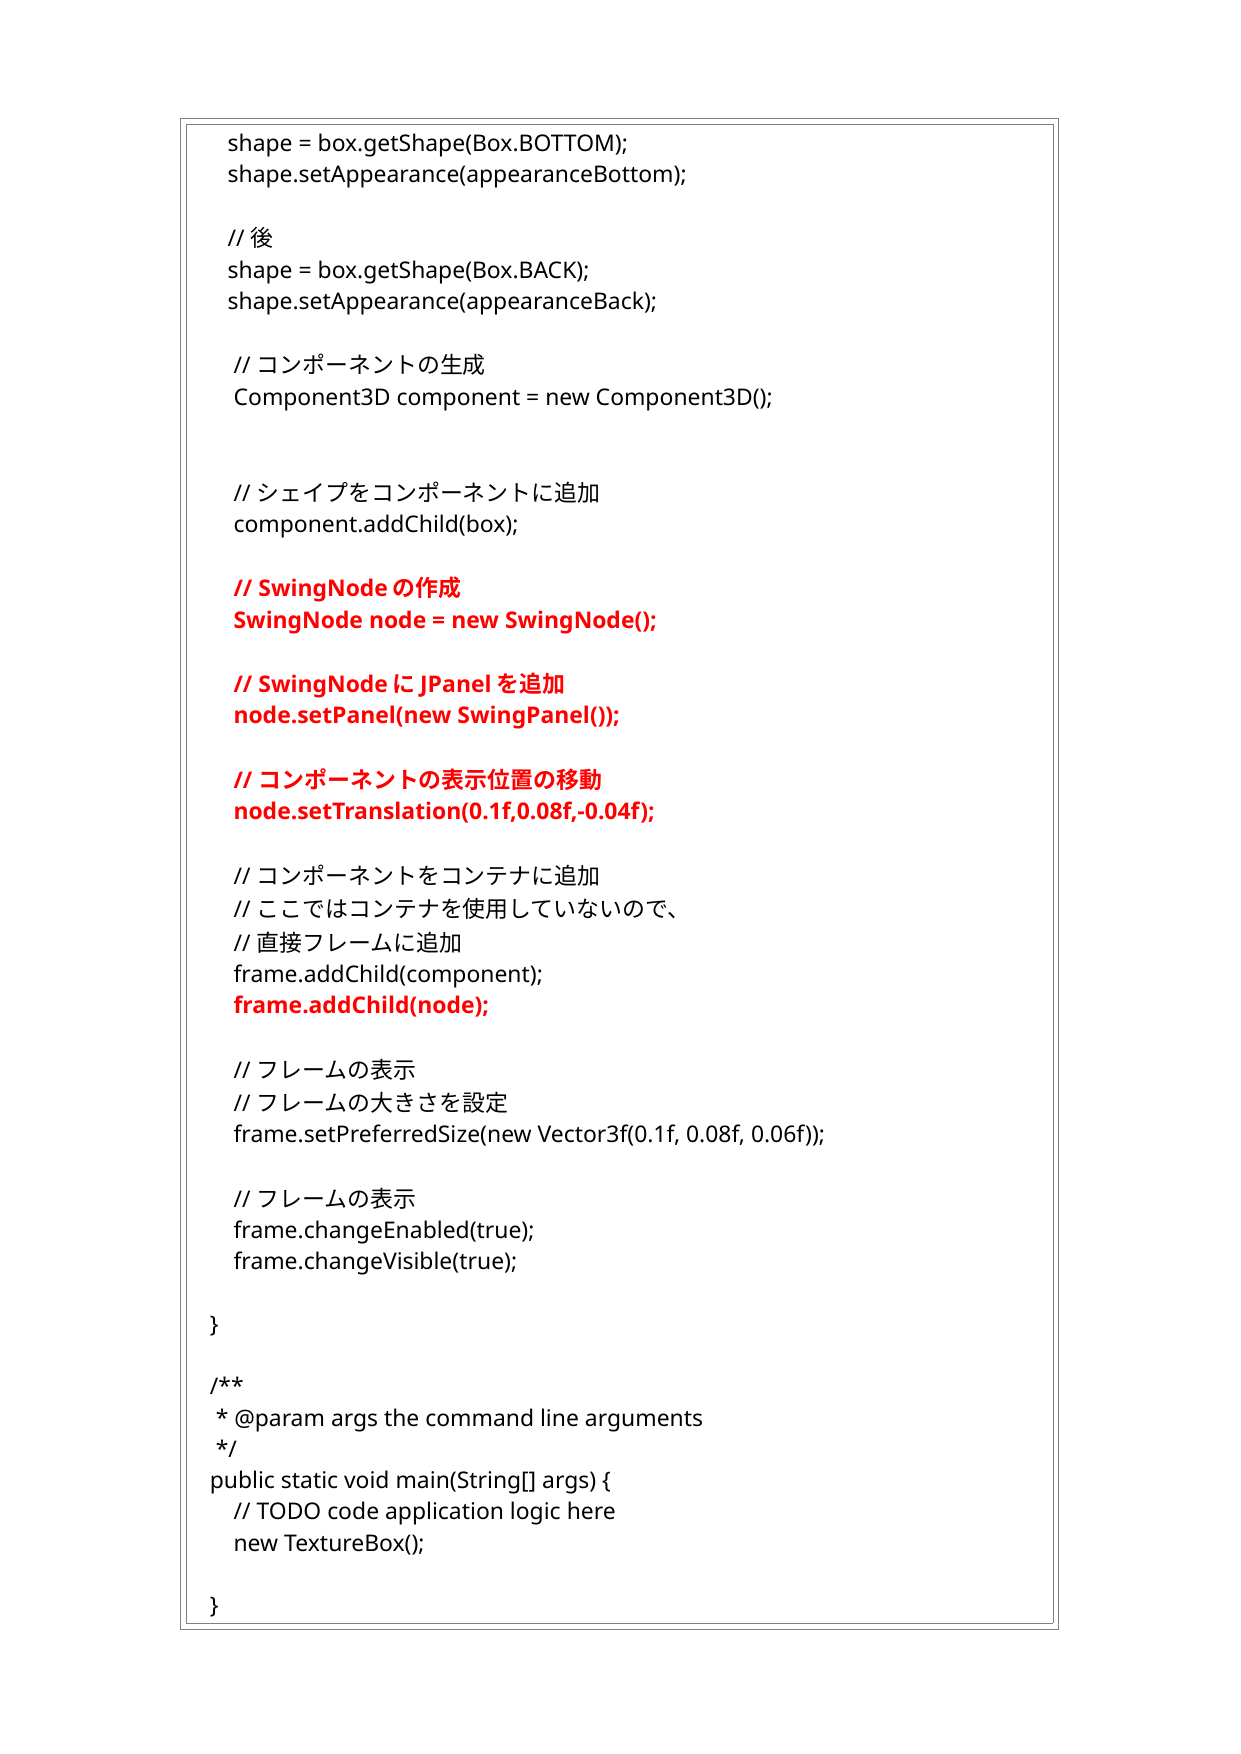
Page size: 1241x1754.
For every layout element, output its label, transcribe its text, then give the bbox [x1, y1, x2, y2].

table_header shape = box.getShape(Box.BOTTOM); shape.setAppearance(appearanceBottom); // 後 shape = box.getShape(Box.BACK); shape.setAppearance(appearanceBack); // コンポーネントの生成 Component3D component = new Component3D(); // シェイプをコンポーネントに追加 component.addChild(box); // SwingNodeの作成 SwingNode node = new SwingNode(); // SwingNodeにJPanelを追加 node.setPanel(new SwingPanel()); // コンポーネントの表示位置の移動 node.setTranslation(0.1f,0.08f,-0.04f); // コンポーネントをコンテナに追加 // ここではコンテナを使用していないので、 // 直接フレームに追加 frame.addChild(component); frame.addChild(node); // フレームの表示 // フレームの大きさを設定 frame.setPreferredSize(new Vector3f(0.1f, 0.08f, 0.06f)); // フレームの表示 frame.changeEnabled(true); frame.changeVisible(true); } /** * @param args the command line arguments */ public static void main(String[] args) { // TODO code application logic here new TextureBox(); } [183, 119, 1056, 1623]
